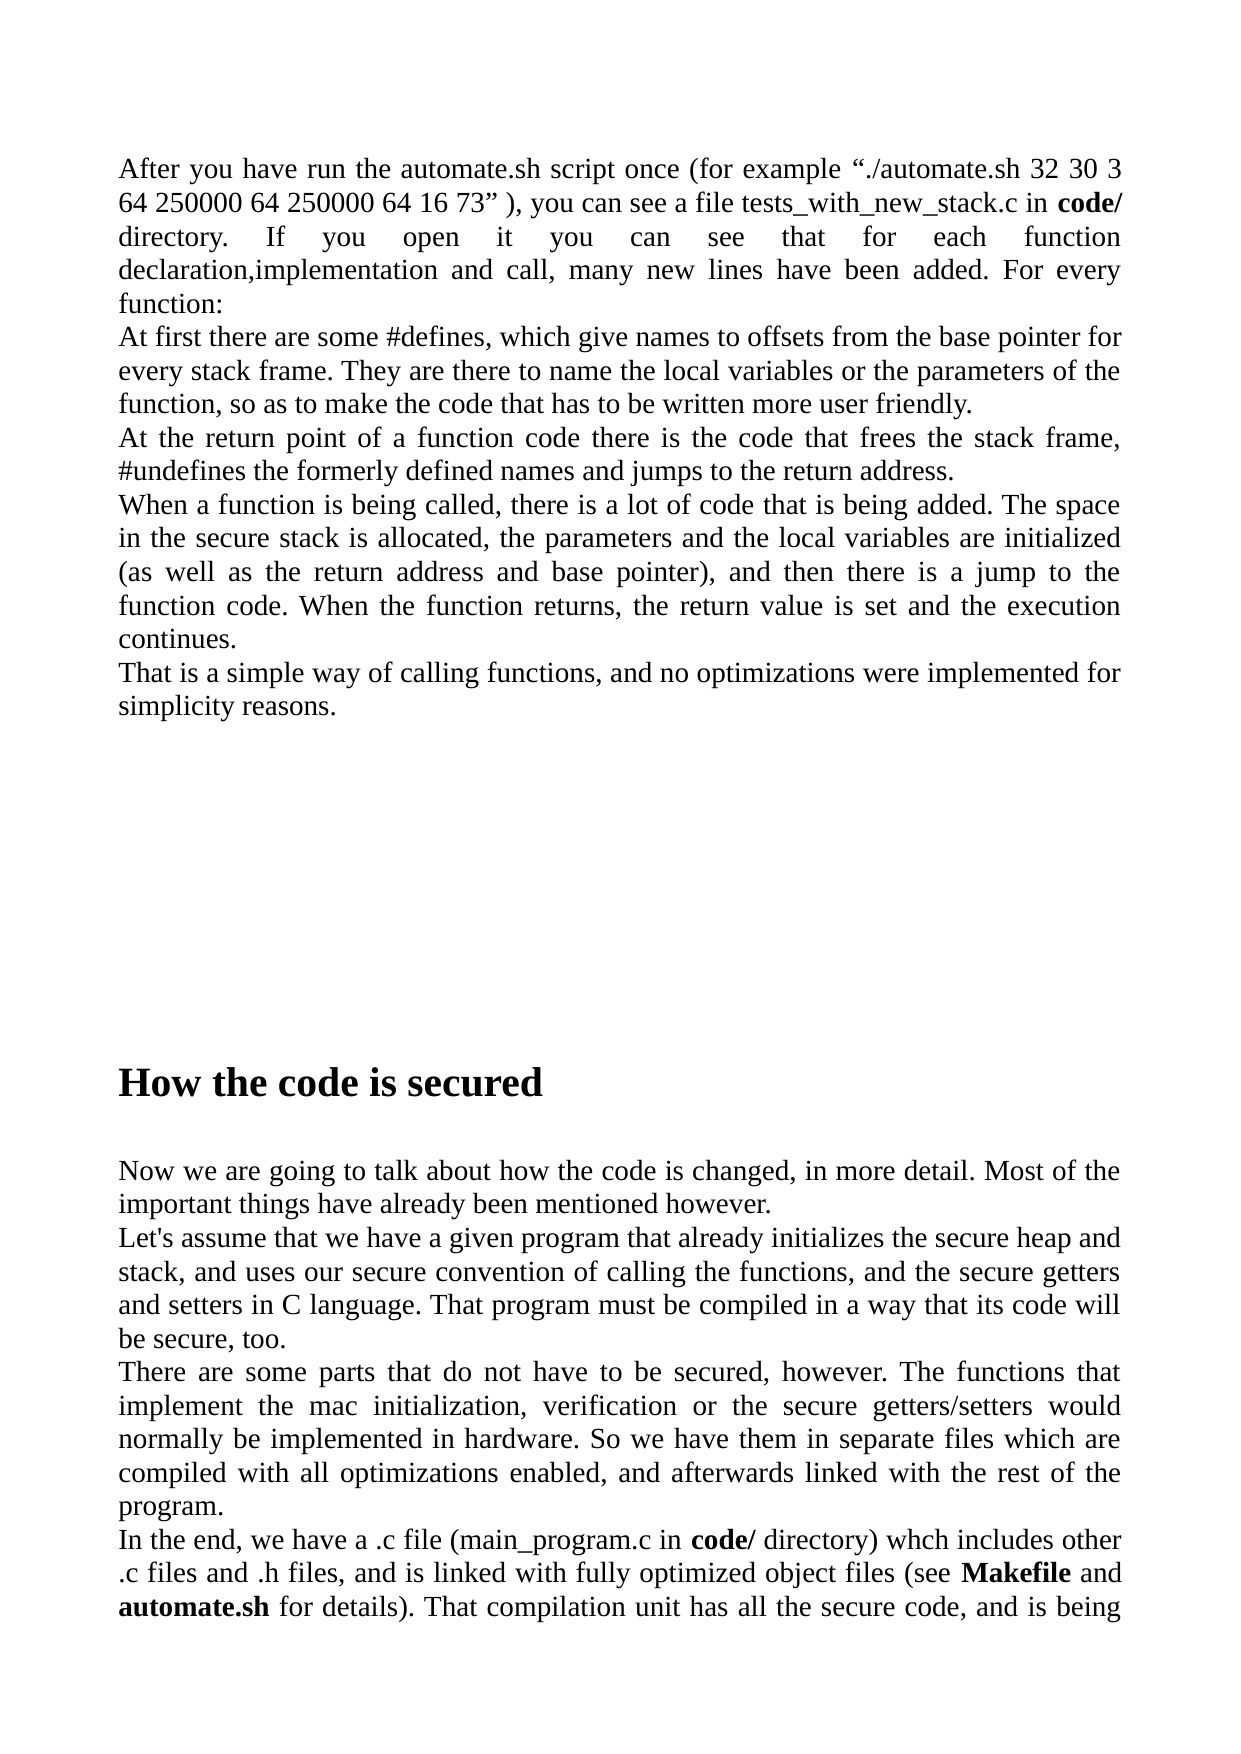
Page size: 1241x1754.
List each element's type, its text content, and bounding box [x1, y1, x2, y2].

text At the return point of a function code there is the code that frees the stack frame, #undefines the formerly defined names and jumps to the return address. [118, 420, 1122, 487]
text At first there are some #defines, which give names to offsets from the base pointer for every stack frame. They are there to name the local variables or the parameters of the function, so as to make the code that has to be written more user friendly. [118, 319, 1122, 420]
text How the code is secured [118, 1057, 1122, 1105]
text In the end, we have a .c file (main_program.c in code/ directory) whch includes other .c files and .h files, and is linked with fully optimized object files (see Makefile and automate.sh for details). That compilation unit has all the secure code, and is being [118, 1522, 1122, 1623]
text Now we are going to talk about how the code is changed, in more detail. Most of the important things have already been mentioned however. [118, 1153, 1122, 1220]
text That is a simple way of calling functions, and no optimizations were implemented for simplicity reasons. [118, 655, 1122, 722]
text There are some parts that do not have to be secured, however. The functions that implement the mac initialization, verification or the secure getters/setters would normally be implemented in hardware. So we have them in separate files which are compiled with all optimizations enabled, and afterwards linked with the rest of the program. [118, 1354, 1122, 1522]
text When a function is being called, there is a lot of code that is being added. The space in the secure stack is allocated, the parameters and the local variables are initialized (as well as the return address and base pointer), and then there is a jump to the function code. When the function returns, the return value is set and the execution continues. [118, 487, 1122, 655]
text Let's assume that we have a given program that already initializes the secure heap and stack, and uses our secure convention of calling the functions, and the secure getters and setters in C language. That program must be compiled in a way that its code will be secure, too. [118, 1220, 1122, 1354]
text After you have run the automate.sh script once (for example “./automate.sh 32 30 3 64 250000 64 250000 64 16 73” ), you can see a file tests_with_new_stack.c in code/ directory. If you open it you can see that for each function declaration,implementation and call, many new lines have been added. For every function: [118, 152, 1122, 319]
